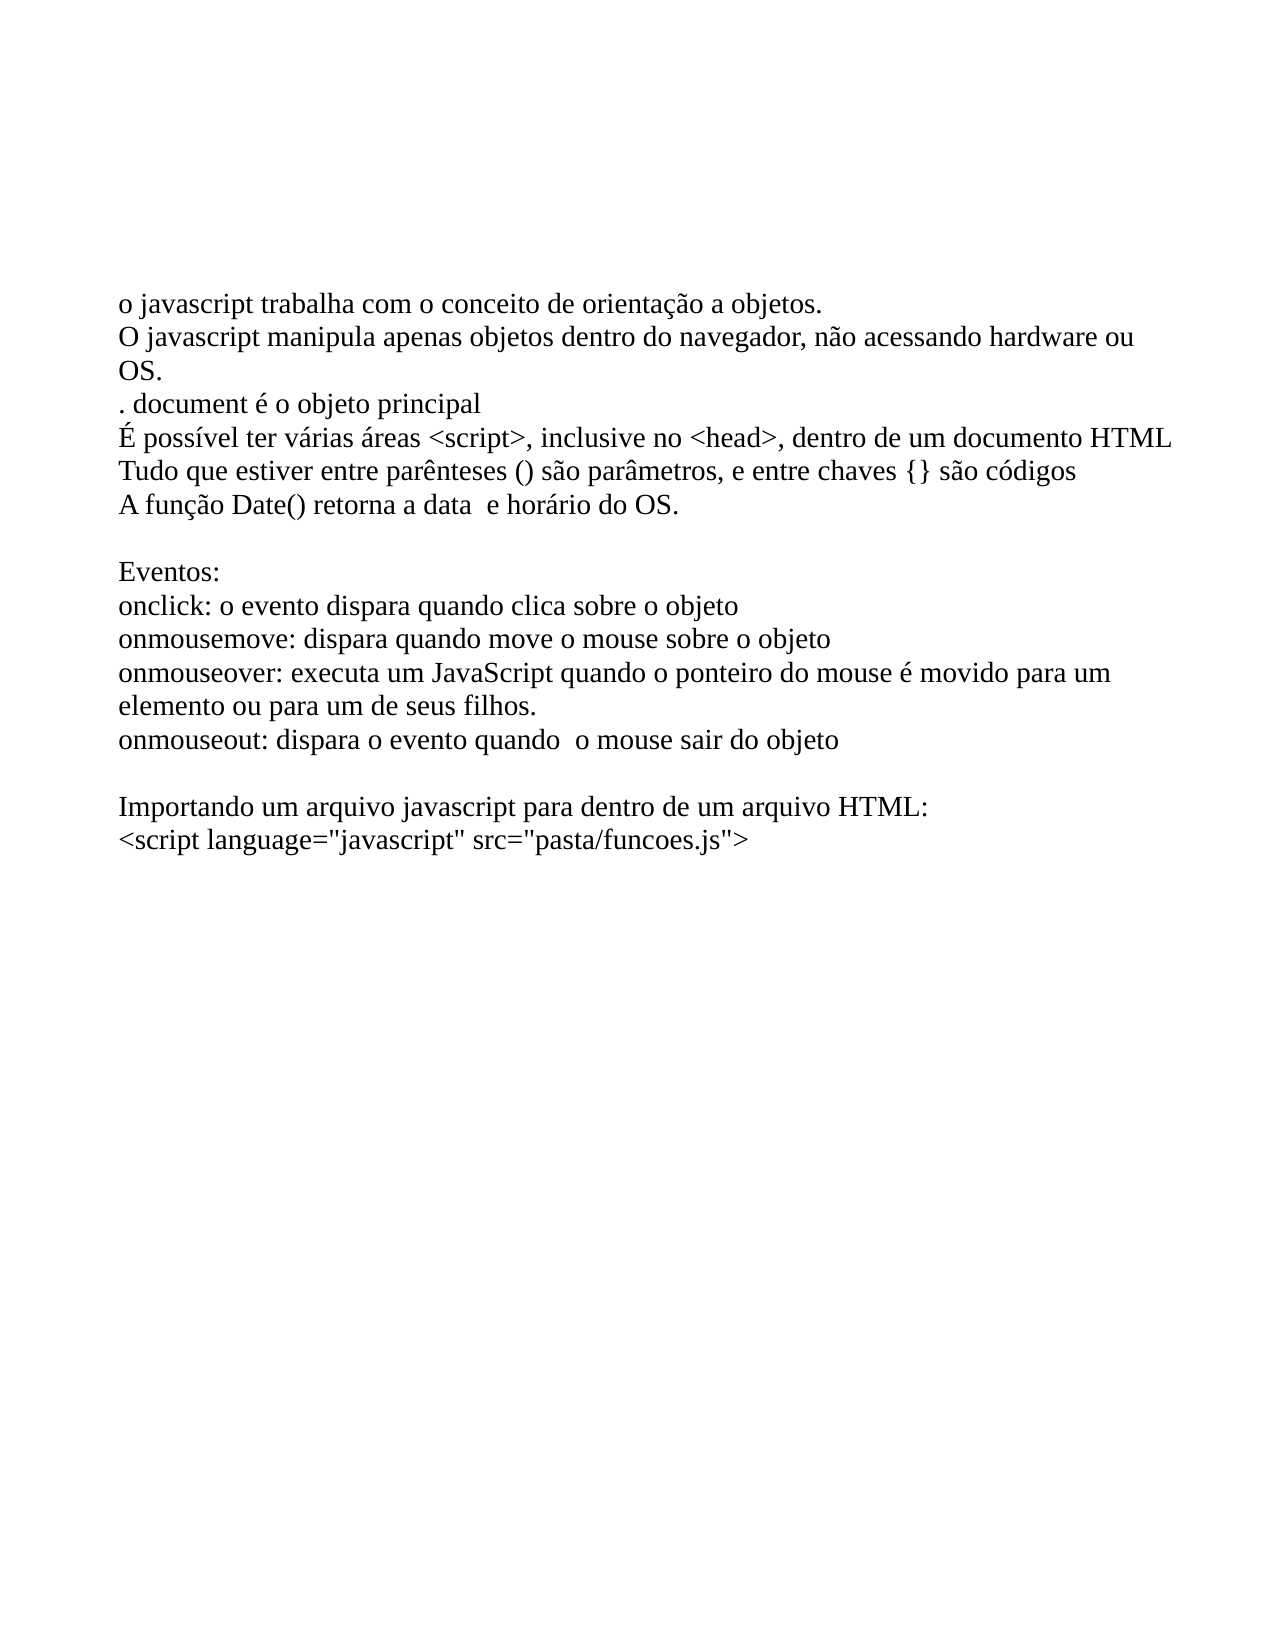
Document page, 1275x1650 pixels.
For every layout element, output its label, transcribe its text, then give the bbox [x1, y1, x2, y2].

text o javascript trabalha com o conceito de orientação a objetos. O javascript manipula apenas objetos dentro do navegador, não acessando hardware ou OS. . document é o objeto principal É possível ter várias áreas <script>, inclusive no <head>, dentro de um documento HTML Tudo que estiver entre parênteses () são parâmetros, e entre chaves {} são códigos A função Date() retorna a data e horário do OS. Eventos: onclick: o evento dispara quando clica sobre o objeto onmousemove: dispara quando move o mouse sobre o objeto onmouseover: executa um JavaScript quando o ponteiro do mouse é movido para um elemento ou para um de seus filhos. onmouseout: dispara o evento quando o mouse sair do objeto Importando um arquivo javascript para dentro de um arquivo HTML: <script language="javascript" src="pasta/funcoes.js"> [118, 118, 1176, 1024]
